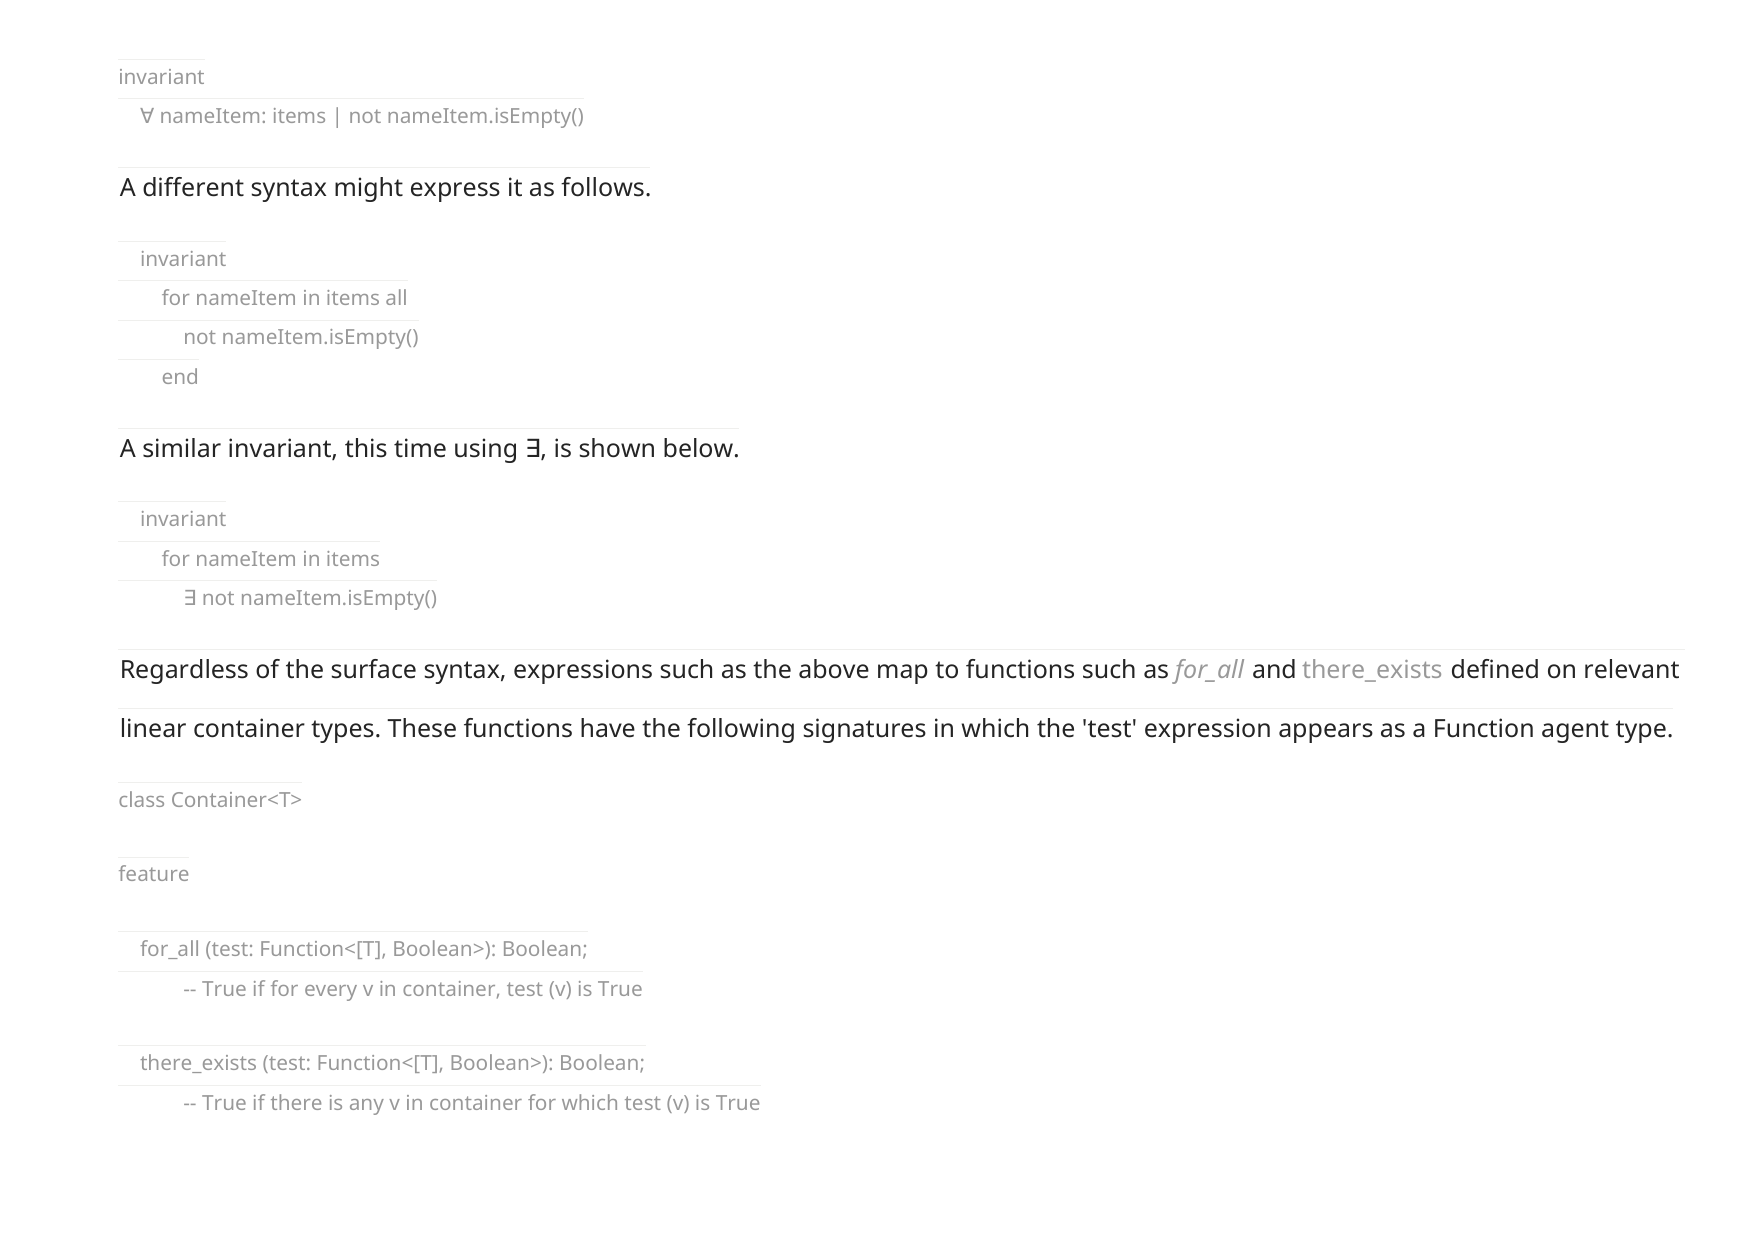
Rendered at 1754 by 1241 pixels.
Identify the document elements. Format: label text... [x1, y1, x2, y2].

text ∀ nameItem: items | not nameItem.isEmpty() [118, 98, 1695, 130]
text invariant [118, 59, 1695, 91]
text class Container<T> [118, 782, 1695, 813]
text not nameItem.isEmpty() [118, 319, 1695, 351]
text ∃ not nameItem.isEmpty() [118, 580, 1695, 611]
text -- True if there is any v in container for which test (v) is True [118, 1085, 1695, 1116]
text for nameItem in items all [118, 280, 1695, 312]
text A similar invariant, this time using ∃, is shown below. [118, 427, 1695, 464]
text -- True if for every v in container, test (v) is True [118, 971, 1695, 1002]
text for_all (test: Function<[T], Boolean>): Boolean; [118, 931, 1695, 963]
text there_exists (test: Function<[T], Boolean>): Boolean; [118, 1045, 1695, 1077]
text end [118, 359, 1695, 390]
text feature [118, 857, 1695, 888]
text Regardless of the surface syntax, expressions such as the above map to functions such as for_all and there_exists defined on relevant linear container types. These functions have the following signatures in which the 'test' expression appears as a Function agent type. [118, 649, 1695, 745]
text A different syntax might express it as follows. [118, 167, 1695, 204]
text invariant [118, 241, 1695, 272]
text for nameItem in items [118, 541, 1695, 572]
text invariant [118, 501, 1695, 533]
